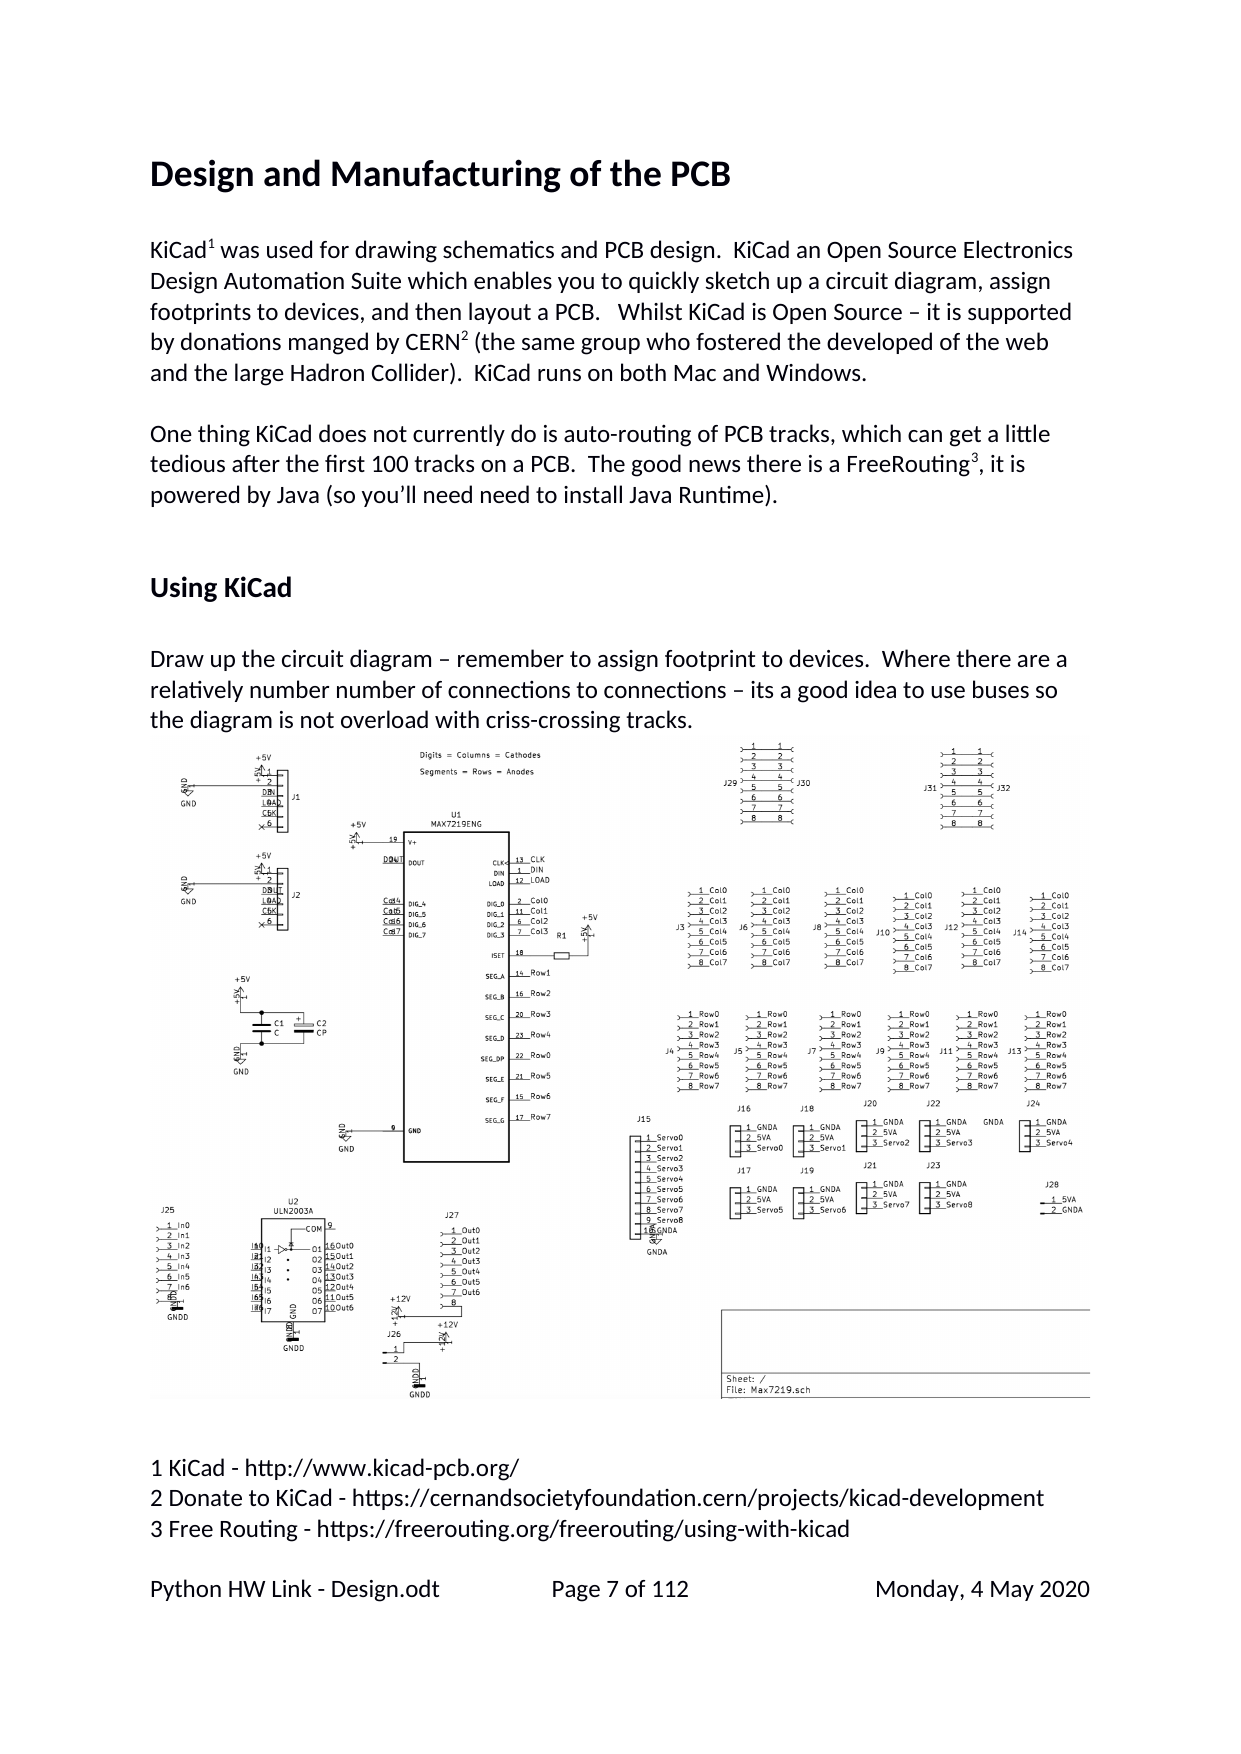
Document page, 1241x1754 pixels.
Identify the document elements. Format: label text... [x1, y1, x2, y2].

text One thing KiCad does not currently do is auto-routing of PCB tracks, which can get a little tedious after the first 100 tracks on a PCB. The good news there is a FreeRouting, it is powered by Java (so you’ll need need to install Java Runtime). [150, 418, 1090, 509]
subtitle Design and Manufacturing of the PCB [150, 150, 1090, 196]
text KiCad was used for drawing schematics and PCB design. KiCad an Open Source Electronics Design Automation Suite which enables you to quickly sketch up a circuit diagram, assign footprints to devices, and then layout a PCB. Whilst KiCad is Open Source – it is supported by donations manged by CERN (the same group who fostered the developed of the web and the large Hadron Collider). KiCad runs on both Mac and Windows. [150, 235, 1090, 387]
text Draw up the circuit diagram – remember to assign footprint to devices. Where there are a relatively number number of connections to connections – its a good idea to use buses so the diagram is not overload with criss-crossing tracks. [150, 643, 1090, 735]
subtitle Using KiCad [150, 569, 1090, 605]
text KiCad - http://www.kicad-pcb.org/ [150, 1452, 1090, 1482]
picture [150, 735, 1091, 1399]
text Donate to KiCad - https://cernandsocietyfoundation.cern/projects/kicad-development [150, 1482, 1090, 1513]
text Free Routing - https://freerouting.org/freerouting/using-with-kicad [150, 1513, 1090, 1543]
